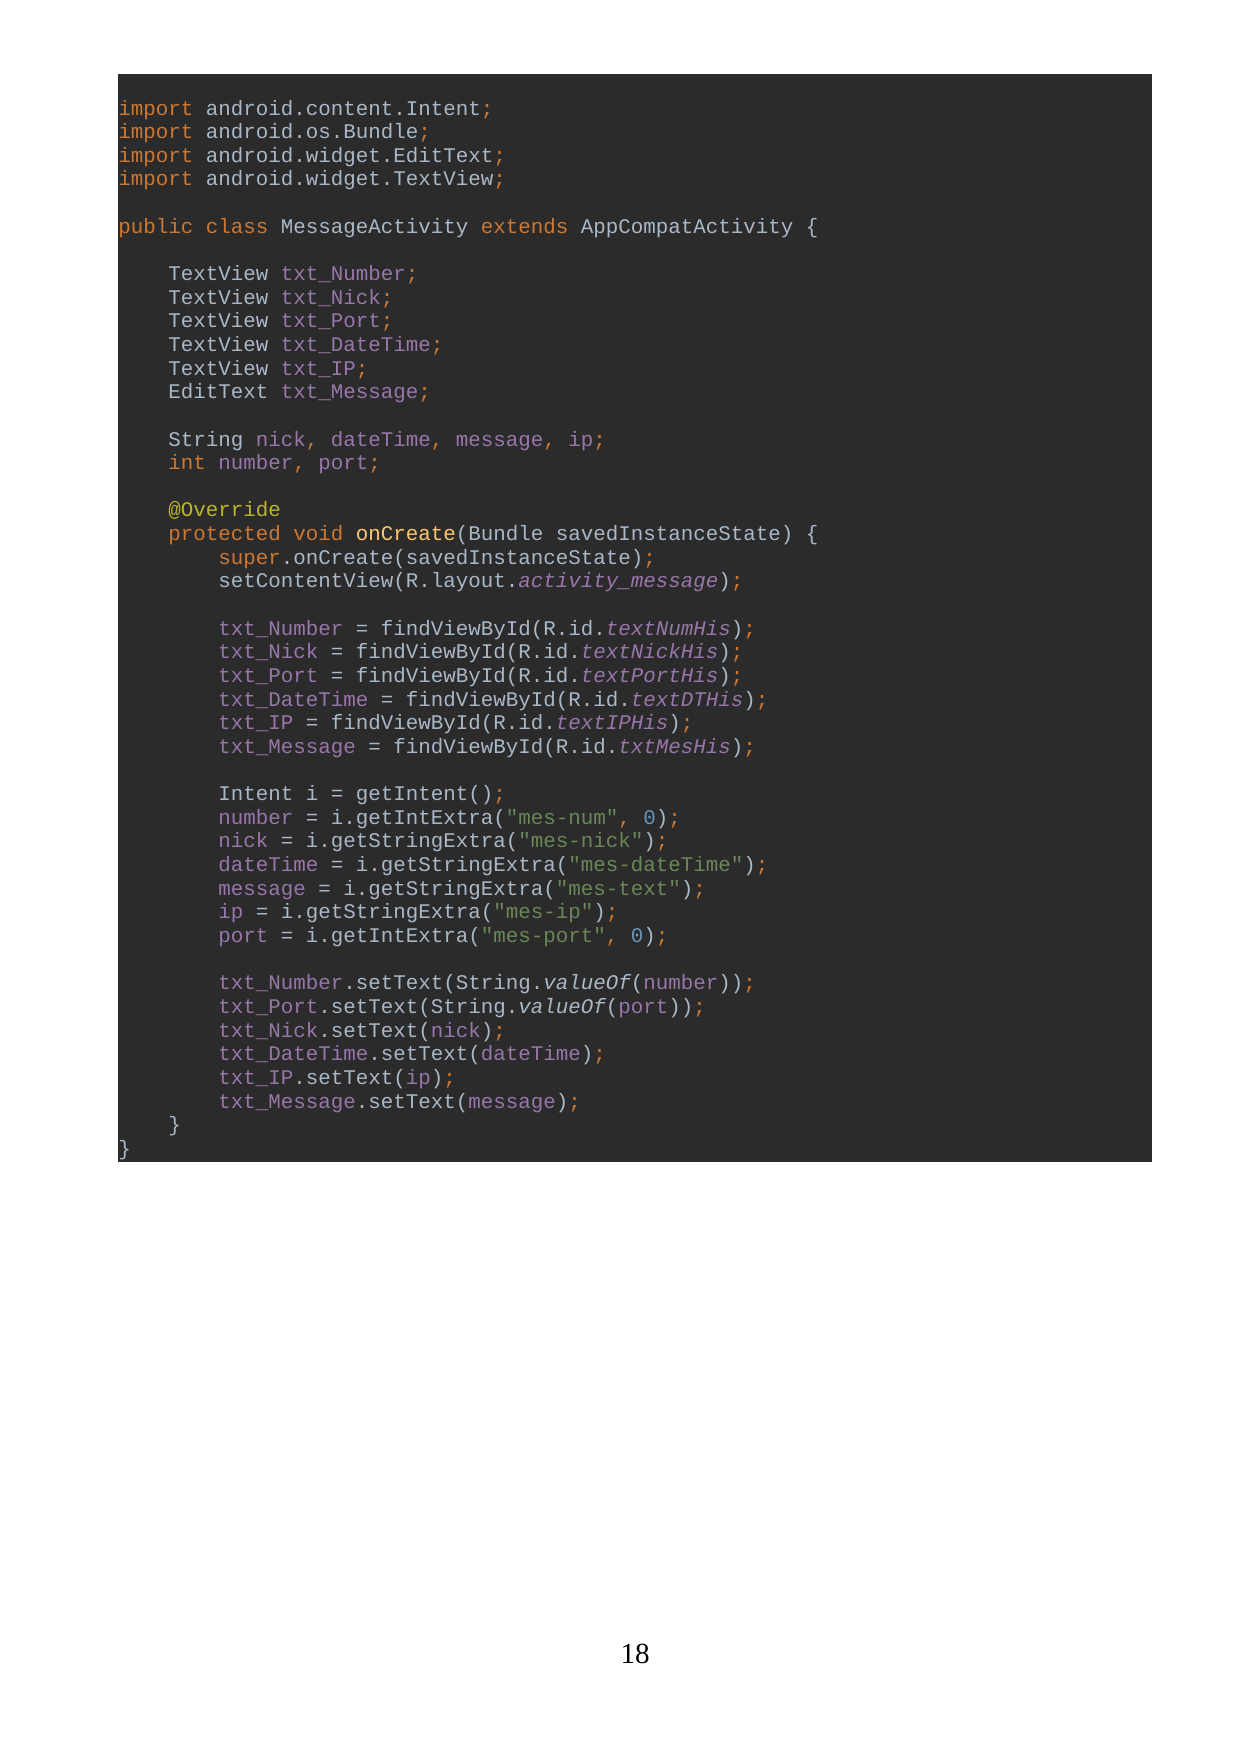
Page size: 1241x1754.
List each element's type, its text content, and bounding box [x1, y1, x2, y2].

text import android.content.Intent; import android.os.Bundle; import android.widget.EditText; import android.widget.TextView; public class MessageActivity extends AppCompatActivity { TextView txt_Number; TextView txt_Nick; TextView txt_Port; TextView txt_DateTime; TextView txt_IP; EditText txt_Message; String nick, dateTime, message, ip; int number, port; @Override protected void onCreate(Bundle savedInstanceState) { super.onCreate(savedInstanceState); setContentView(R.layout.activity_message); txt_Number = findViewById(R.id.textNumHis); txt_Nick = findViewById(R.id.textNickHis); txt_Port = findViewById(R.id.textPortHis); txt_DateTime = findViewById(R.id.textDTHis); txt_IP = findViewById(R.id.textIPHis); txt_Message = findViewById(R.id.txtMesHis); Intent i = getIntent(); number = i.getIntExtra("mes-num", 0); nick = i.getStringExtra("mes-nick"); dateTime = i.getStringExtra("mes-dateTime"); message = i.getStringExtra("mes-text"); ip = i.getStringExtra("mes-ip"); port = i.getIntExtra("mes-port", 0); txt_Number.setText(String.valueOf(number)); txt_Port.setText(String.valueOf(port)); txt_Nick.setText(nick); txt_DateTime.setText(dateTime); txt_IP.setText(ip); txt_Message.setText(message); } } [118, 74, 1152, 1162]
